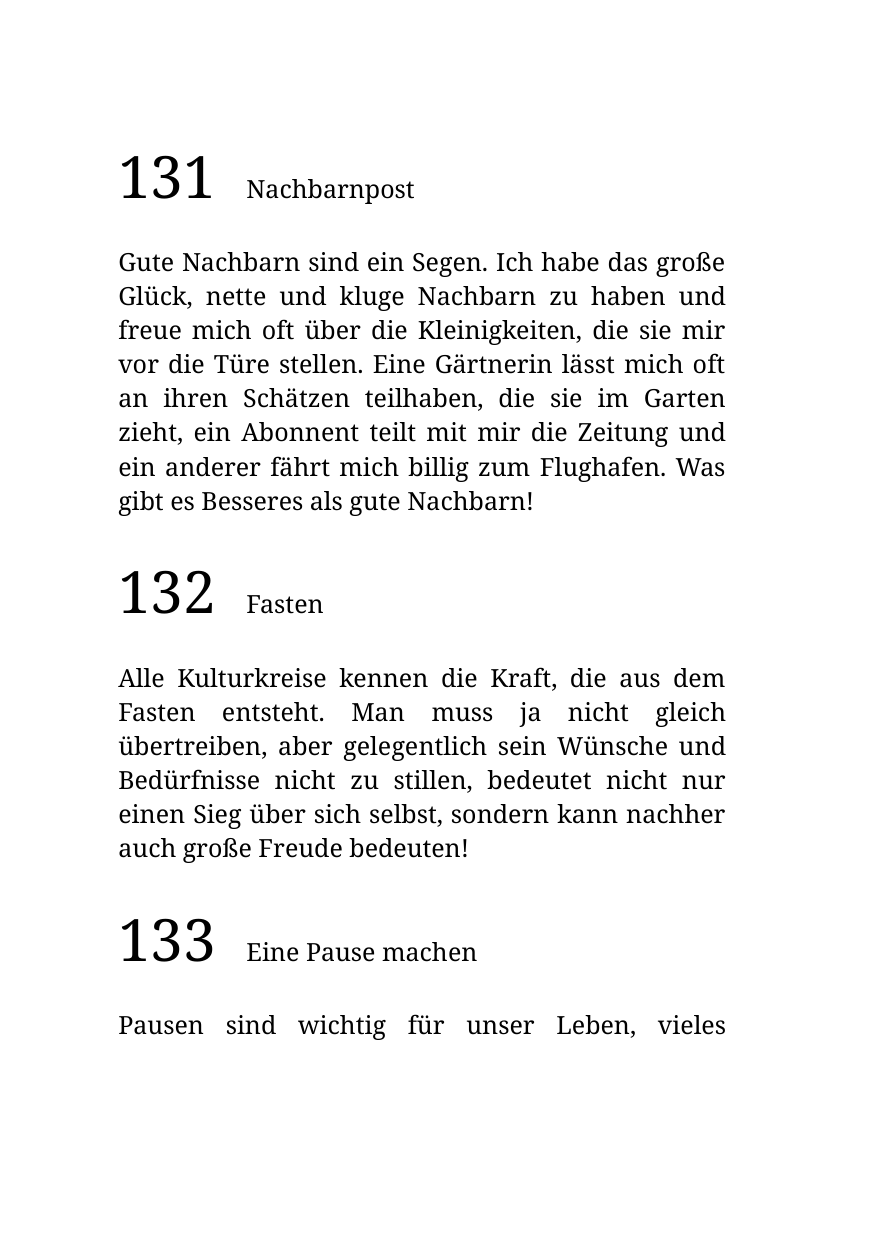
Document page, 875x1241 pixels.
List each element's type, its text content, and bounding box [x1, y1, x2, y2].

text Alle Kulturkreise kennen die Kraft, die aus dem Fasten ent­steht. Man muss ja nicht gleich übertreiben, aber gele­gentlich sein Wünsche und Bedürfnisse nicht zu stillen, bedeutet nicht nur einen Sieg über sich selbst, sondern kann nachher auch große Freude bedeuten! [118, 660, 726, 865]
subtitle 131 Nachbarnpost [118, 136, 726, 215]
subtitle 133 Eine Pause machen [118, 899, 726, 978]
text Pausen sind wichtig für unser Leben, vieles [118, 1008, 726, 1042]
subtitle 132 Fasten [118, 551, 726, 631]
text Gute Nachbarn sind ein Segen. Ich habe das große Glück, nette und kluge Nachbarn zu haben und freue mich oft über die Kleinigkeiten, die sie mir vor die Türe stellen. Eine Gärtnerin lässt mich oft an ihren Schätzen teilhaben, die sie im Garten zieht, ein Abonnent teilt mit mir die Zeitung und ein anderer fährt mich billig zum Flughafen. Was gibt es Besseres als gute Nachbarn! [118, 245, 726, 517]
